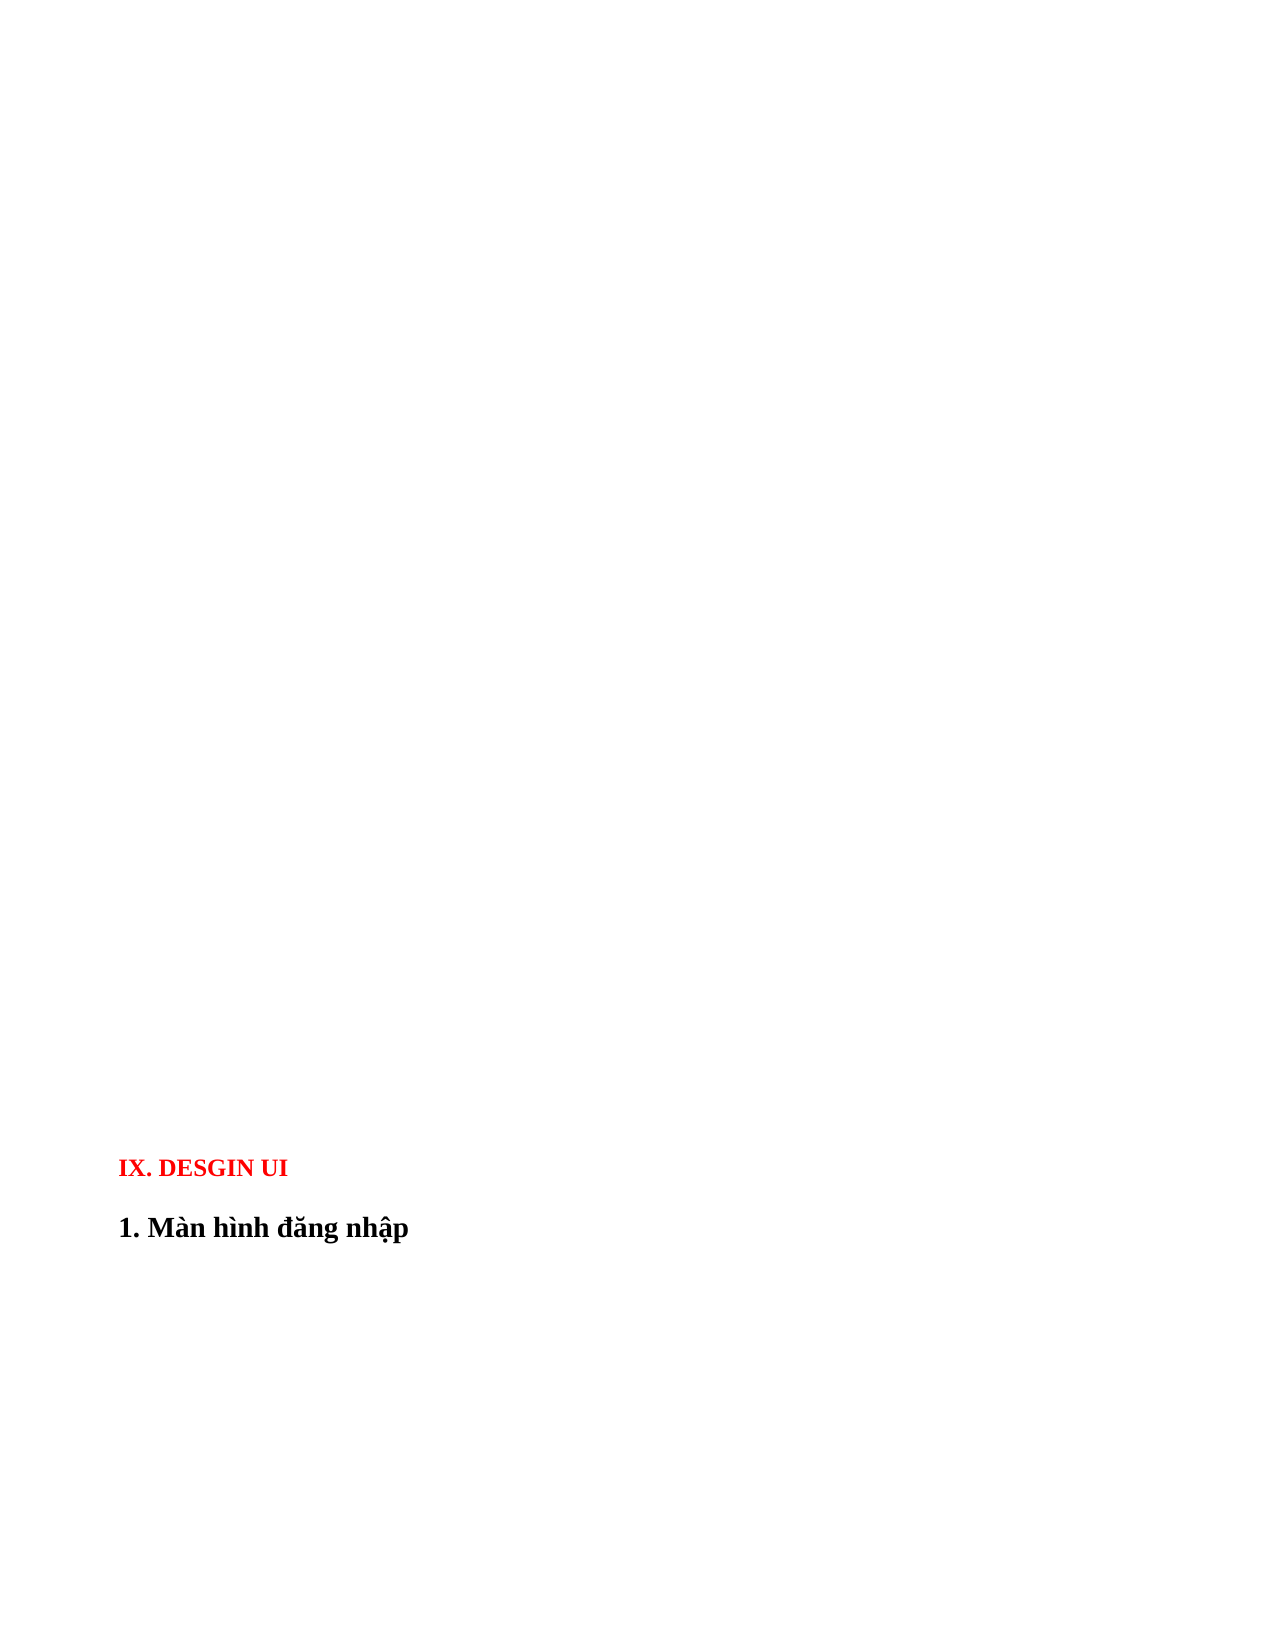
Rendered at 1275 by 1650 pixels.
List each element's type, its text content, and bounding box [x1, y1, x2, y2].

text 1. Màn hình đăng nhập [118, 1211, 1157, 1244]
text IX. DESGIN UI [118, 1153, 1157, 1182]
